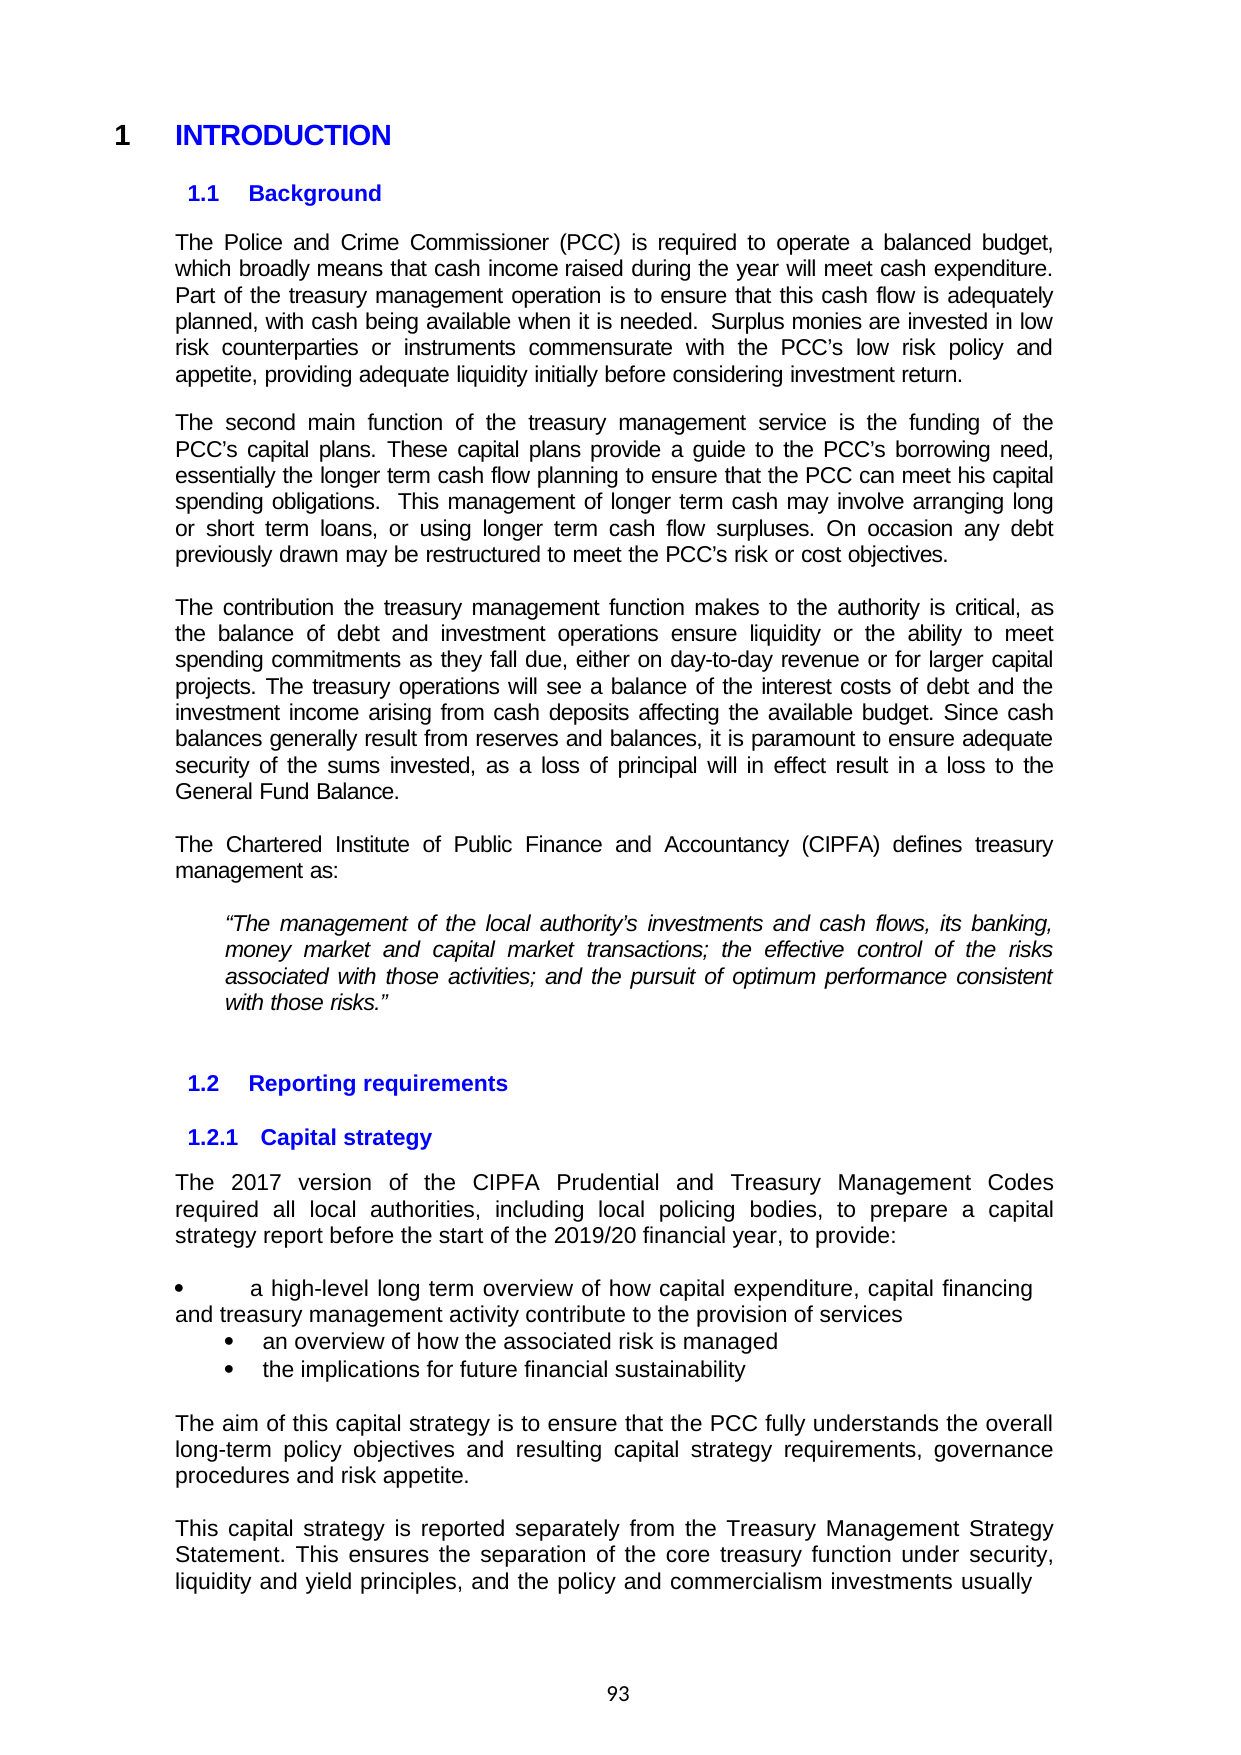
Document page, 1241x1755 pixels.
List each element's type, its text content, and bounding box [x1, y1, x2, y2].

list an overview of how the associated risk is managed [225, 1327, 1066, 1355]
list a high-level long term overview of how capital expenditure, capital financing and treasury management activity contribute to the provision of services [175, 1275, 1054, 1327]
text The Police and Crime Commissioner (PCC) is required to operate a balanced budget, which broadly means that cash income raised during the year will meet cash expenditure. Part of the treasury management operation is to ensure that this cash flow is adequately planned, with cash being available when it is needed. Surplus monies are invested in low risk counterparties or instruments commensurate with the PCC’s low risk policy and appetite, providing adequate liquidity initially before considering investment return. [175, 229, 1054, 387]
list the implications for future financial sustainability [225, 1355, 1066, 1383]
text The aim of this capital strategy is to ensure that the PCC fully understands the overall long-term policy objectives and resulting capital strategy requirements, governance procedures and risk appetite. [175, 1409, 1054, 1489]
subtitle Reporting requirements [187, 1070, 1066, 1096]
text The second main function of the treasury management service is the funding of the PCC’s capital plans. These capital plans provide a guide to the PCC’s borrowing need, essentially the longer term cash flow planning to ensure that the PCC can meet his capital spending obligations. This management of longer term cash may involve arranging long or short term loans, or using longer term cash flow surpluses. On occasion any debt previously drawn may be restructured to meet the PCC’s risk or cost objectives. [175, 409, 1055, 567]
text The Chartered Institute of Public Finance and Accountancy (CIPFA) defines treasury management as: [175, 831, 1054, 883]
subtitle Background [187, 180, 1066, 206]
text The contribution the treasury management function makes to the authority is critical, as the balance of debt and investment operations ensure liquidity or the ability to meet spending commitments as they fall due, either on day-to-day revenue or for larger capital projects. The treasury operations will see a balance of the interest costs of debt and the investment income arising from cash deposits affecting the available budget. Since cash balances generally result from reserves and balances, it is paramount to ensure adequate security of the sums invested, as a loss of principal will in effect result in a loss to the General Fund Balance. [175, 594, 1054, 804]
text “The management of the local authority’s investments and cash flows, its banking, money market and capital market transactions; the effective control of the risks associated with those activities; and the pursuit of optimum performance consistent with those risks.” [225, 910, 1054, 1015]
text This capital strategy is reported separately from the Treasury Management Strategy Statement. This ensures the separation of the core treasury function under security, liquidity and yield principles, and the policy and commercialism investments usually [175, 1515, 1054, 1594]
list INTRODUCTION [114, 118, 1066, 152]
text The 2017 version of the CIPFA Prudential and Treasury Management Codes required all local authorities, including local policing bodies, to prepare a capital strategy report before the start of the 2019/20 financial year, to provide: [175, 1169, 1054, 1248]
text 1.2.1 Capital strategy [187, 1124, 1066, 1151]
